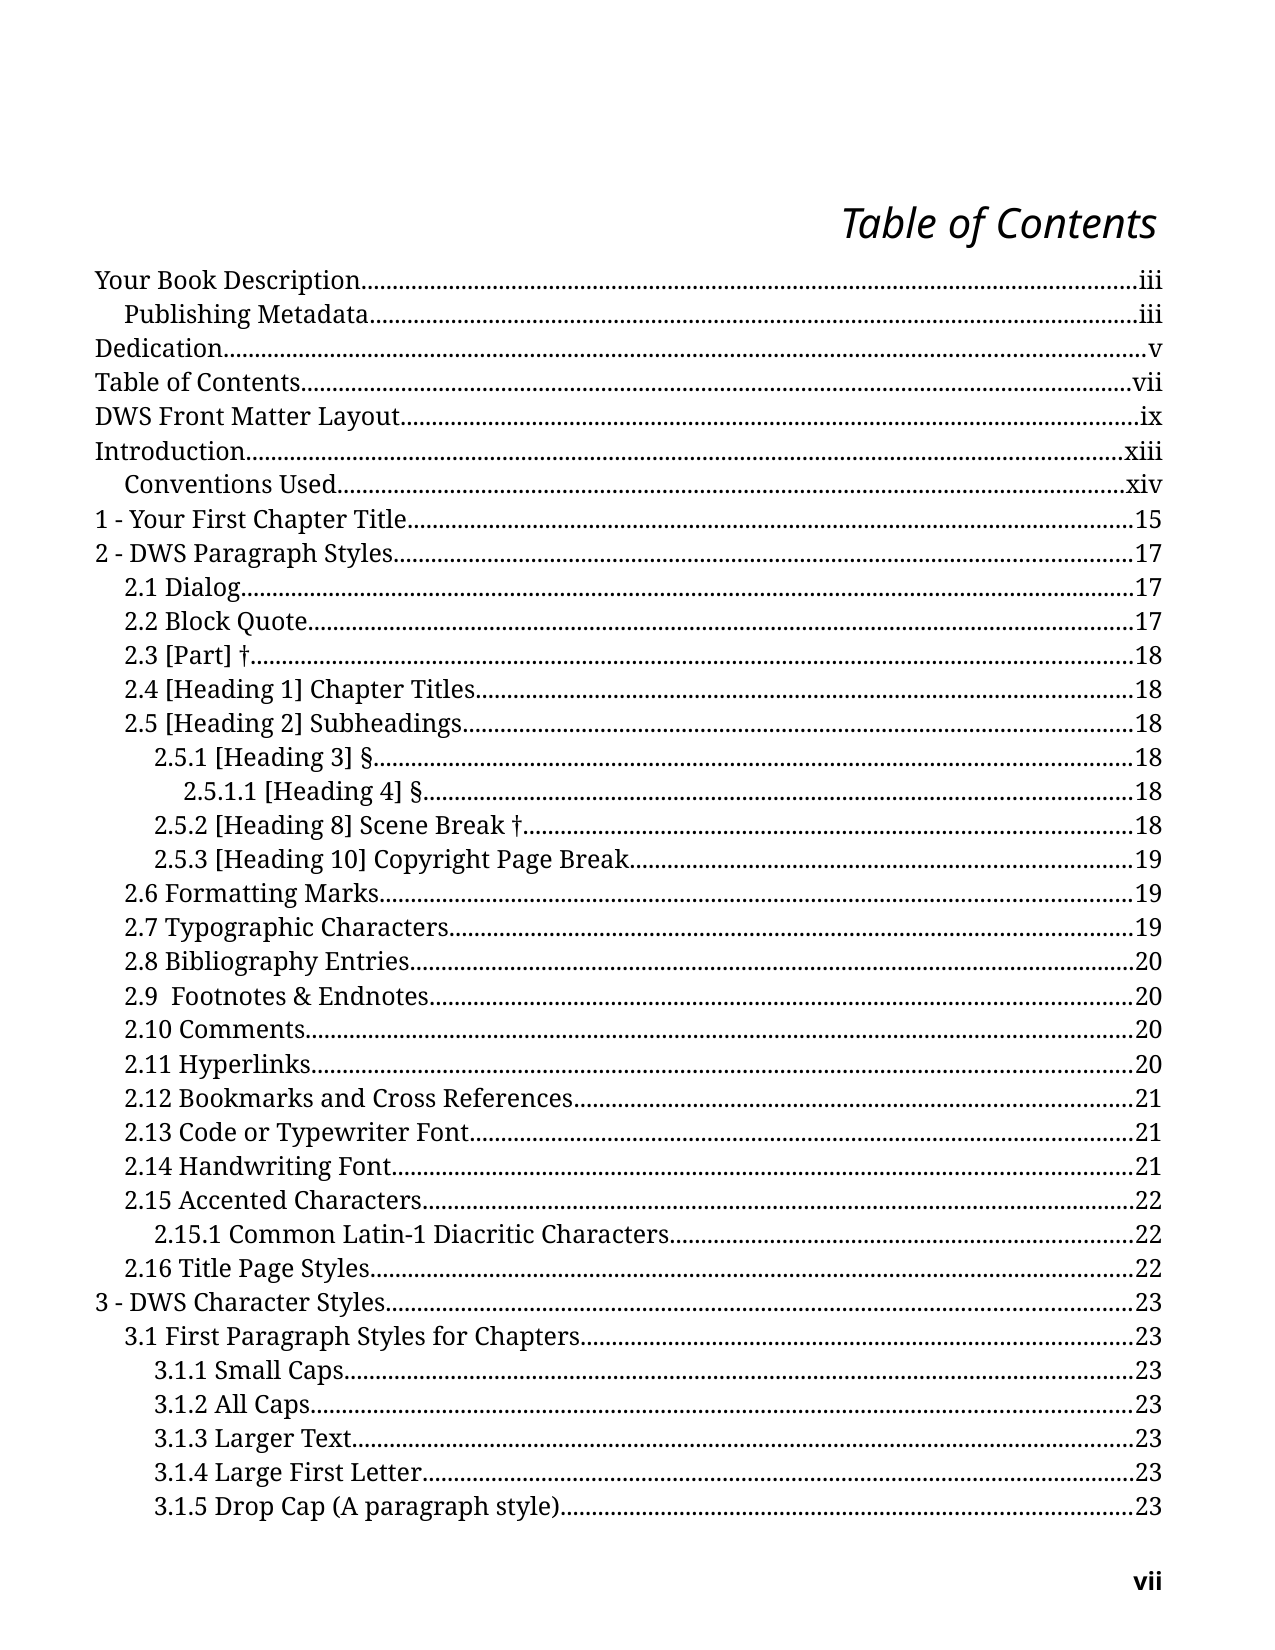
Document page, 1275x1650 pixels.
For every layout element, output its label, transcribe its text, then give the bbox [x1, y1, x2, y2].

text 3.1.1 Small Caps 23 [153, 1353, 1162, 1387]
text 3 - DWS Character Styles 23 [94, 1285, 1162, 1319]
text Publishing Metadata iii [124, 297, 1162, 331]
text 2.1 Dialog 17 [124, 569, 1162, 603]
text 2.13 Code or Typewriter Font 21 [124, 1114, 1162, 1148]
text 2.5.1 [Heading 3] § 18 [153, 740, 1162, 774]
text 2.10 Comments 20 [124, 1012, 1162, 1046]
text 2.12 Bookmarks and Cross References 21 [124, 1080, 1162, 1114]
text 3.1.5 Drop Cap (A paragraph style) 23 [153, 1489, 1162, 1523]
text 1 - Your First Chapter Title 15 [94, 501, 1162, 535]
text DWS Front Matter Layout ix [94, 399, 1162, 433]
text 2 - DWS Paragraph Styles 17 [94, 535, 1162, 569]
text 2.5.1.1 [Heading 4] § 18 [183, 774, 1162, 808]
text Introduction xiii [94, 433, 1162, 467]
text 2.15.1 Common Latin-1 Diacritic Characters 22 [153, 1217, 1162, 1251]
text 2.11 Hyperlinks 20 [124, 1046, 1162, 1080]
text 2.8 Bibliography Entries 20 [124, 944, 1162, 978]
text 2.15 Accented Characters 22 [124, 1182, 1162, 1217]
text 3.1.4 Large First Letter 23 [153, 1455, 1162, 1489]
text 2.9 Footnotes & Endnotes 20 [124, 978, 1162, 1012]
text 2.2 Block Quote 17 [124, 603, 1162, 637]
text 2.16 Title Page Styles 22 [124, 1251, 1162, 1285]
text Dedication v [94, 331, 1162, 365]
text 2.6 Formatting Marks 19 [124, 876, 1162, 910]
text 2.7 Typographic Characters 19 [124, 910, 1162, 944]
text Your Book Description iii [94, 263, 1162, 297]
text 3.1 First Paragraph Styles for Chapters 23 [124, 1319, 1162, 1353]
text 2.3 [Part] † 18 [124, 637, 1162, 672]
text 2.4 [Heading 1] Chapter Titles 18 [124, 672, 1162, 706]
subtitle Table of Contents [94, 194, 1162, 251]
text 2.5.2 [Heading 8] Scene Break † 18 [153, 808, 1162, 842]
text 3.1.2 All Caps 23 [153, 1387, 1162, 1421]
text Table of Contents vii [94, 365, 1162, 399]
text Conventions Used xiv [124, 467, 1162, 501]
text 2.5.3 [Heading 10] Copyright Page Break 19 [153, 842, 1162, 876]
text 3.1.3 Larger Text 23 [153, 1421, 1162, 1455]
text 2.5 [Heading 2] Subheadings 18 [124, 706, 1162, 740]
text 2.14 Handwriting Font 21 [124, 1148, 1162, 1182]
